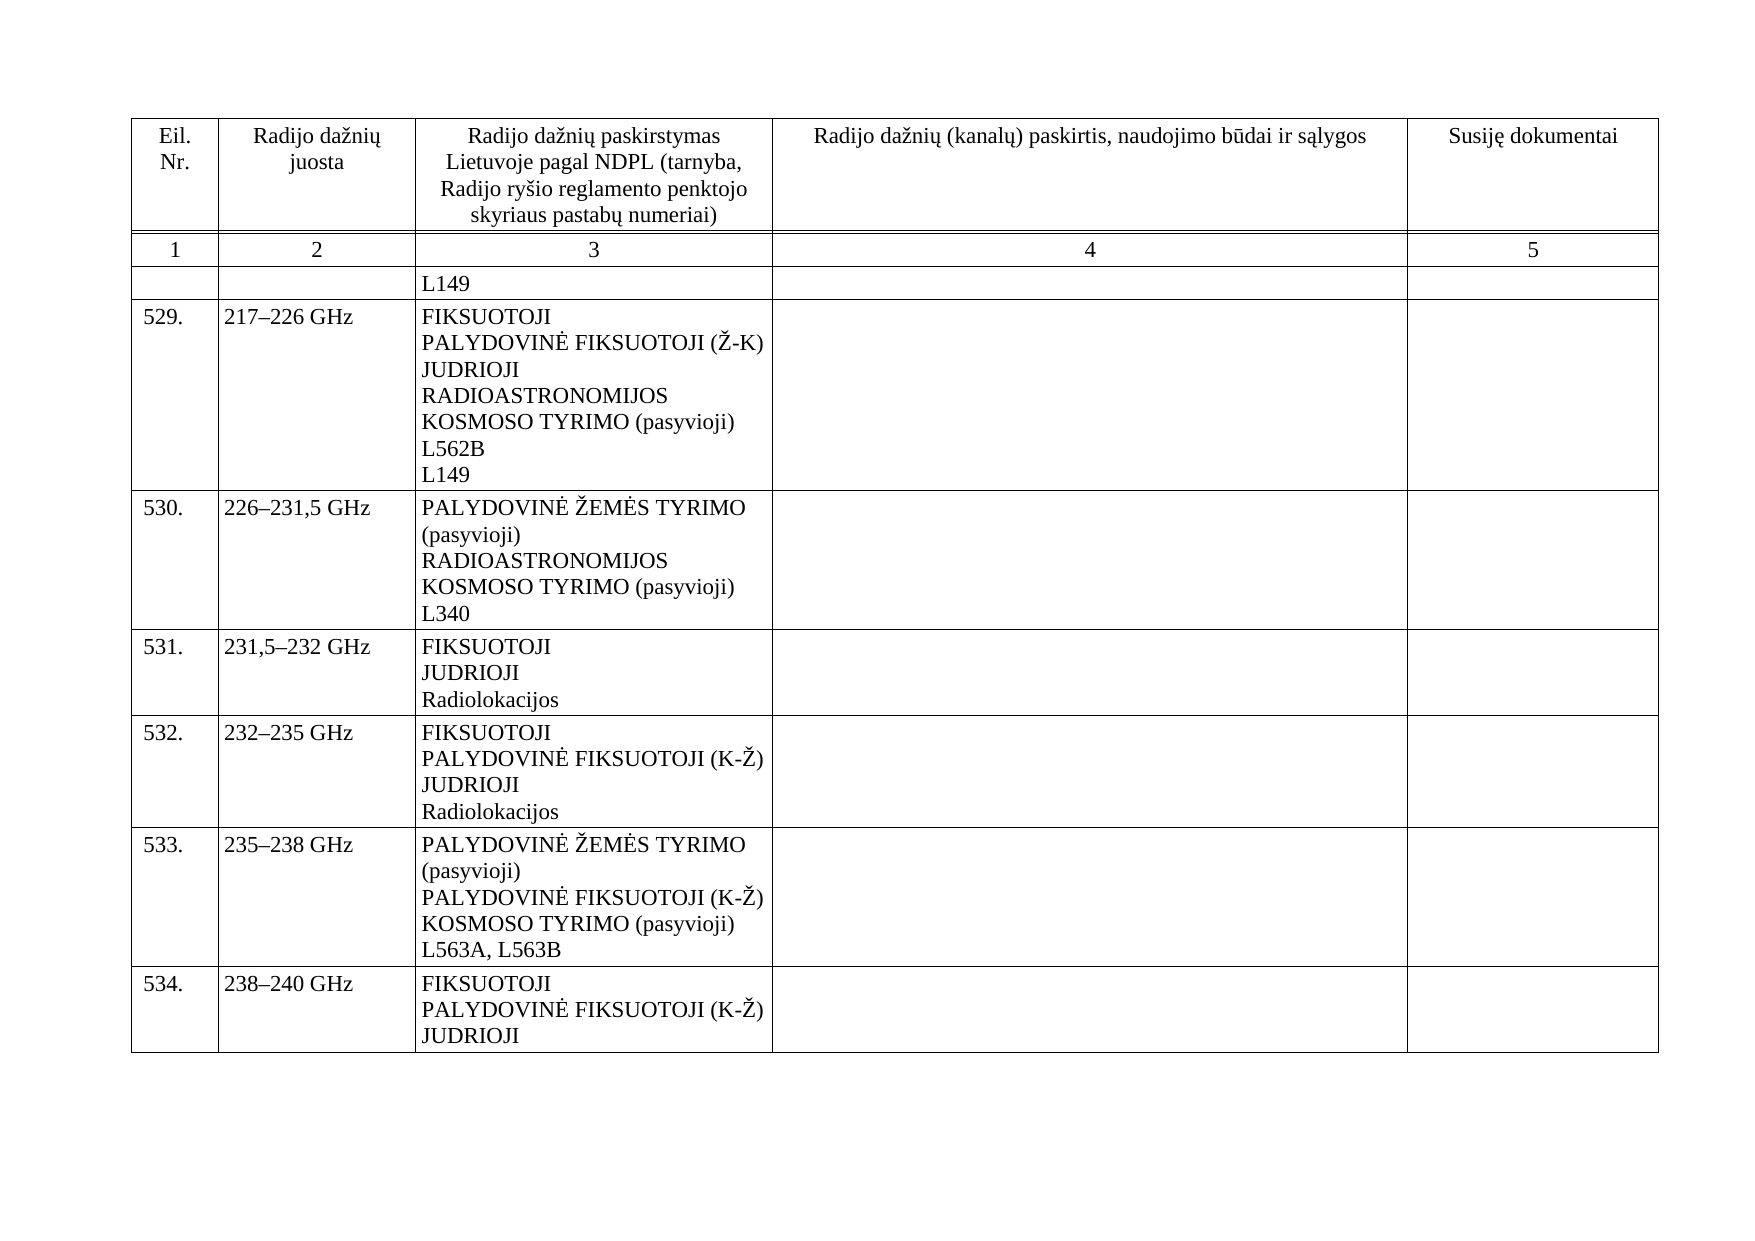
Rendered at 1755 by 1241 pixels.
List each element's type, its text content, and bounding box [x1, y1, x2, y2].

table_cell L149 [416, 267, 772, 299]
table_cell 529. [132, 300, 218, 490]
table_cell [773, 491, 1407, 629]
table_cell 232–235 GHz [219, 716, 415, 827]
table_cell [1408, 967, 1658, 1052]
table_header Radijo dažnių (kanalų) paskirtis, naudojimo būdai ir sąlygos [773, 119, 1407, 230]
table_cell 235–238 GHz [219, 828, 415, 966]
table_header Radijo dažnių paskirstymas Lietuvoje pagal NDPL (tarnyba, Radijo ryšio reglamento penktojo skyriaus pastabų numeriai) [416, 119, 772, 230]
table_cell 1 [132, 234, 218, 266]
table_cell [1408, 267, 1658, 299]
table_cell 532. [132, 716, 218, 827]
table_cell 217–226 GHz [219, 300, 415, 490]
table_cell 4 [773, 234, 1407, 266]
table_cell 231,5–232 GHz [219, 630, 415, 715]
table_cell [219, 267, 415, 299]
table_cell FIKSUOTOJI JUDRIOJI Radiolokacijos [416, 630, 772, 715]
table_cell 226–231,5 GHz [219, 491, 415, 629]
table_cell 531. [132, 630, 218, 715]
table_cell FIKSUOTOJI PALYDOVINĖ FIKSUOTOJI (K-Ž) JUDRIOJI [416, 967, 772, 1052]
table_cell [773, 967, 1407, 1052]
table_cell [1408, 630, 1658, 715]
table_cell 238–240 GHz [219, 967, 415, 1052]
table_cell [773, 828, 1407, 966]
table_cell FIKSUOTOJI PALYDOVINĖ FIKSUOTOJI (K-Ž) JUDRIOJI Radiolokacijos [416, 716, 772, 827]
table_cell [1408, 300, 1658, 490]
table_cell [773, 630, 1407, 715]
table_header Eil. Nr. [132, 119, 218, 230]
table_cell 5 [1408, 234, 1658, 266]
table_cell 534. [132, 967, 218, 1052]
table_cell 530. [132, 491, 218, 629]
table_cell [773, 716, 1407, 827]
table_cell PALYDOVINĖ ŽEMĖS TYRIMO (pasyvioji) RADIOASTRONOMIJOS KOSMOSO TYRIMO (pasyvioji) L340 [416, 491, 772, 629]
table_cell 533. [132, 828, 218, 966]
table_cell [132, 267, 218, 299]
table_cell [1408, 828, 1658, 966]
table_cell 2 [219, 234, 415, 266]
table_cell [773, 300, 1407, 490]
table_cell [1408, 491, 1658, 629]
table_cell [1408, 716, 1658, 827]
table_header Susiję dokumentai [1408, 119, 1658, 230]
table_cell [773, 267, 1407, 299]
table_cell PALYDOVINĖ ŽEMĖS TYRIMO (pasyvioji) PALYDOVINĖ FIKSUOTOJI (K-Ž) KOSMOSO TYRIMO (pasyvioji) L563A, L563B [416, 828, 772, 966]
table_cell FIKSUOTOJI PALYDOVINĖ FIKSUOTOJI (Ž-K) JUDRIOJI RADIOASTRONOMIJOS KOSMOSO TYRIMO (pasyvioji) L562B L149 [416, 300, 772, 490]
table_cell 3 [416, 234, 772, 266]
table_header Radijo dažnių juosta [219, 119, 415, 230]
